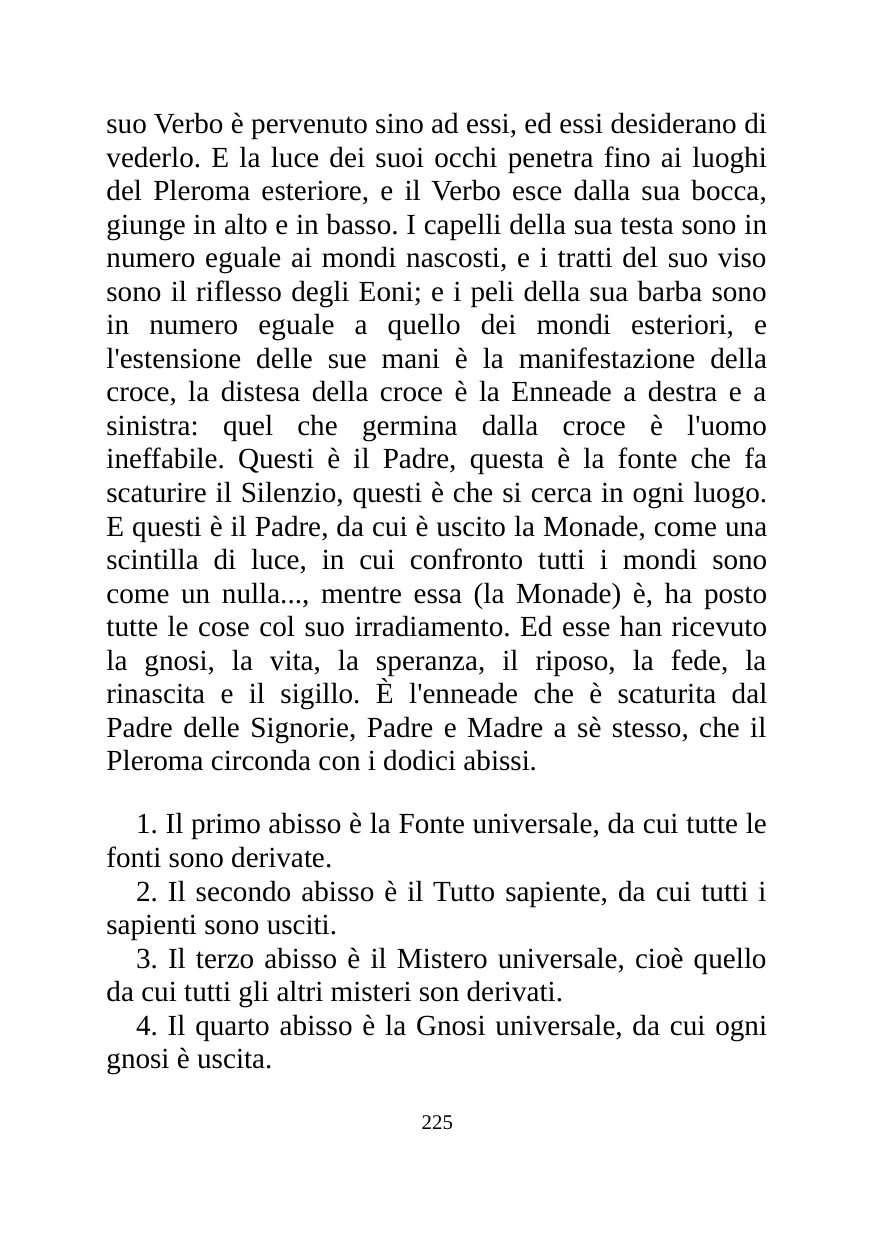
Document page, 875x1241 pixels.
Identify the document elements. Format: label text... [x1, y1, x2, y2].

text 3. Il terzo abisso è il Mistero universale, cioè quello da cui tutti gli altri misteri son derivati. [106, 941, 768, 1008]
text 1. Il primo abisso è la Fonte universale, da cui tutte le fonti sono derivate. [106, 807, 768, 874]
text 2. Il secondo abisso è il Tutto sapiente, da cui tutti i sapienti sono usciti. [106, 874, 768, 941]
text suo Verbo è pervenuto sino ad essi, ed essi desiderano di vederlo. E la luce dei suoi occhi penetra fino ai luoghi del Pleroma esteriore, e il Verbo esce dalla sua bocca, giunge in alto e in basso. I capelli della sua testa sono in numero eguale ai mondi nascosti, e i tratti del suo viso sono il riflesso degli Eoni; e i peli della sua barba sono in numero eguale a quello dei mondi esteriori, e l'estensione delle sue mani è la manifestazione della croce, la distesa della croce è la Enneade a destra e a sinistra: quel che germina dalla croce è l'uomo ineffabile. Questi è il Padre, questa è la fonte che fa scaturire il Silenzio, questi è che si cerca in ogni luogo. E questi è il Padre, da cui è uscito la Monade, come una scintilla di luce, in cui confronto tutti i mondi sono come un nulla..., mentre essa (la Monade) è, ha posto tutte le cose col suo irradiamento. Ed esse han ricevuto la gnosi, la vita, la speranza, il riposo, la fede, la rinascita e il sigillo. È l'enneade che è scaturita dal Padre delle Signorie, Padre e Madre a sè stesso, che il Pleroma circonda con i dodici abissi. [106, 106, 768, 777]
text 4. Il quarto abisso è la Gnosi universale, da cui ogni gnosi è uscita. [106, 1008, 768, 1075]
